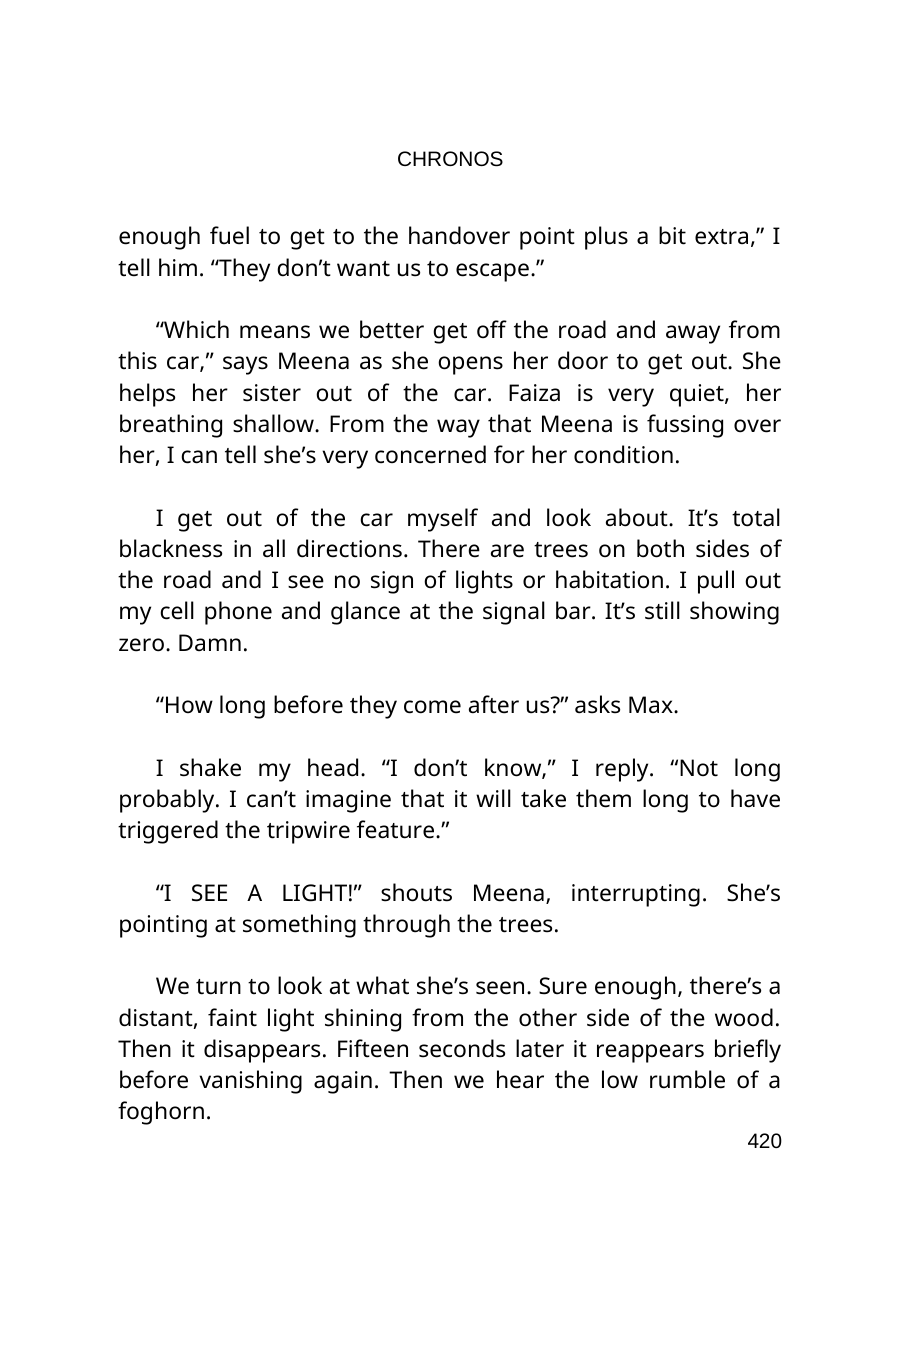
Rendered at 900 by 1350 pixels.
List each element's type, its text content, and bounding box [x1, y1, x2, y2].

text enough fuel to get to the handover point plus a bit extra,” I tell him. “They don’t want us to escape.” [118, 220, 782, 283]
text I shake my head. “I don’t know,” I reply. “Not long probably. I can’t imagine that it will take them long to have triggered the tripwire feature.” [118, 751, 782, 845]
text I get out of the car myself and look about. It’s total blackness in all directions. There are trees on both sides of the road and I see no sign of lights or habitation. I pull out my cell phone and glance at the signal bar. It’s still showing zero. Damn. [118, 501, 782, 658]
text “I SEE A LIGHT!” shouts Meena, interrupting. She’s pointing at something through the trees. [118, 876, 782, 939]
text “How long before they come after us?” asks Max. [118, 689, 782, 720]
text We turn to look at what she’s seen. Sure enough, there’s a distant, faint light shining from the other side of the wood. Then it disappears. Fifteen seconds later it reappears briefly before vanishing again. Then we hear the low rumble of a foghorn. [118, 970, 782, 1126]
text “Which means we better get off the road and away from this car,” says Meena as she opens her door to get out. She helps her sister out of the car. Faiza is very quiet, her breathing shallow. From the way that Meena is fussing over her, I can tell she’s very concerned for her condition. [118, 314, 782, 470]
